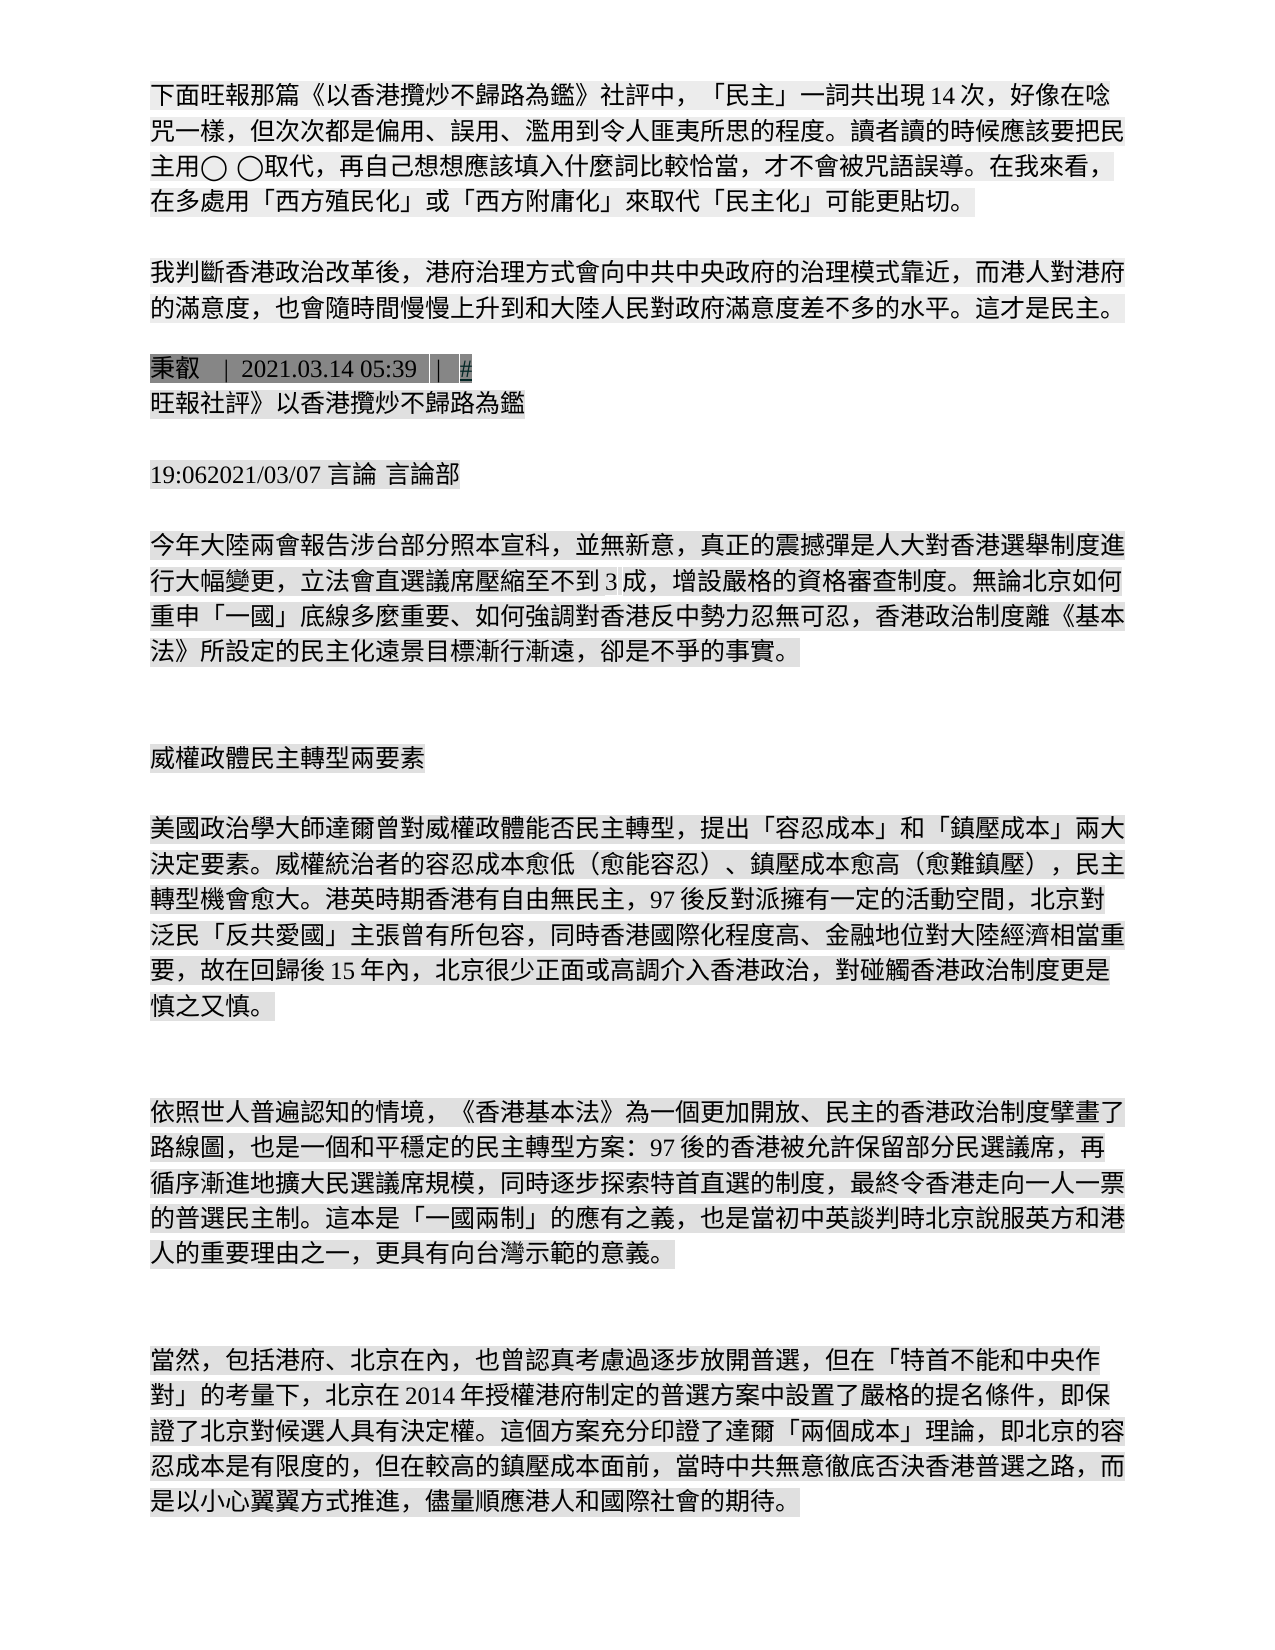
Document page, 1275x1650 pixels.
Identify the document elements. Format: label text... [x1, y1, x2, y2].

text 秉叡 | 2021.03.14 05:39 | # [150, 348, 1125, 383]
text 下面旺報那篇《以香港攬炒不歸路為鑑》社評中，「民主」一詞共出現14次，好像在唸咒一樣，但次次都是偏用、誤用、濫用到令人匪夷所思的程度。讀者讀的時候應該要把民主用◯ ◯取代，再自己想想應該填入什麼詞比較恰當，才不會被咒語誤導。在我來看，在多處用「西方殖民化」或「西方附庸化」來取代「民主化」可能更貼切。 我判斷香港政治改革後，港府治理方式會向中共中央政府的治理模式靠近，而港人對港府的滿意度，也會隨時間慢慢上升到和大陸人民對政府滿意度差不多的水平。這才是民主。 [150, 75, 1125, 323]
text 旺報社評》以香港攬炒不歸路為鑑 19:062021/03/07 言論 言論部 今年大陸兩會報告涉台部分照本宣科，並無新意，真正的震撼彈是人大對香港選舉制度進行大幅變更，立法會直選議席壓縮至不到3成，增設嚴格的資格審查制度。無論北京如何重申「一國」底線多麼重要、如何強調對香港反中勢力忍無可忍，香港政治制度離《基本法》所設定的民主化遠景目標漸行漸遠，卻是不爭的事實。 威權政體民主轉型兩要素 美國政治學大師達爾曾對威權政體能否民主轉型，提出「容忍成本」和「鎮壓成本」兩大決定要素。威權統治者的容忍成本愈低（愈能容忍）、鎮壓成本愈高（愈難鎮壓），民主轉型機會愈大。港英時期香港有自由無民主，97後反對派擁有一定的活動空間，北京對泛民「反共愛國」主張曾有所包容，同時香港國際化程度高、金融地位對大陸經濟相當重要，故在回歸後15年內，北京很少正面或高調介入香港政治，對碰觸香港政治制度更是慎之又慎。 依照世人普遍認知的情境，《香港基本法》為一個更加開放、民主的香港政治制度擘畫了路線圖，也是一個和平穩定的民主轉型方案：97後的香港被允許保留部分民選議席，再循序漸進地擴大民選議席規模，同時逐步探索特首直選的制度，最終令香港走向一人一票的普選民主制。這本是「一國兩制」的應有之義，也是當初中英談判時北京說服英方和港人的重要理由之一，更具有向台灣示範的意義。 當然，包括港府、北京在內，也曾認真考慮過逐步放開普選，但在「特首不能和中央作對」的考量下，北京在2014年授權港府制定的普選方案中設置了嚴格的提名條件，即保證了北京對候選人具有決定權。這個方案充分印證了達爾「兩個成本」理論，即北京的容忍成本是有限度的，但在較高的鎮壓成本面前，當時中共無意徹底否決香港普選之路，而是以小心翼翼方式推進，儘量順應港人和國際社會的期待。 [150, 383, 1125, 1552]
